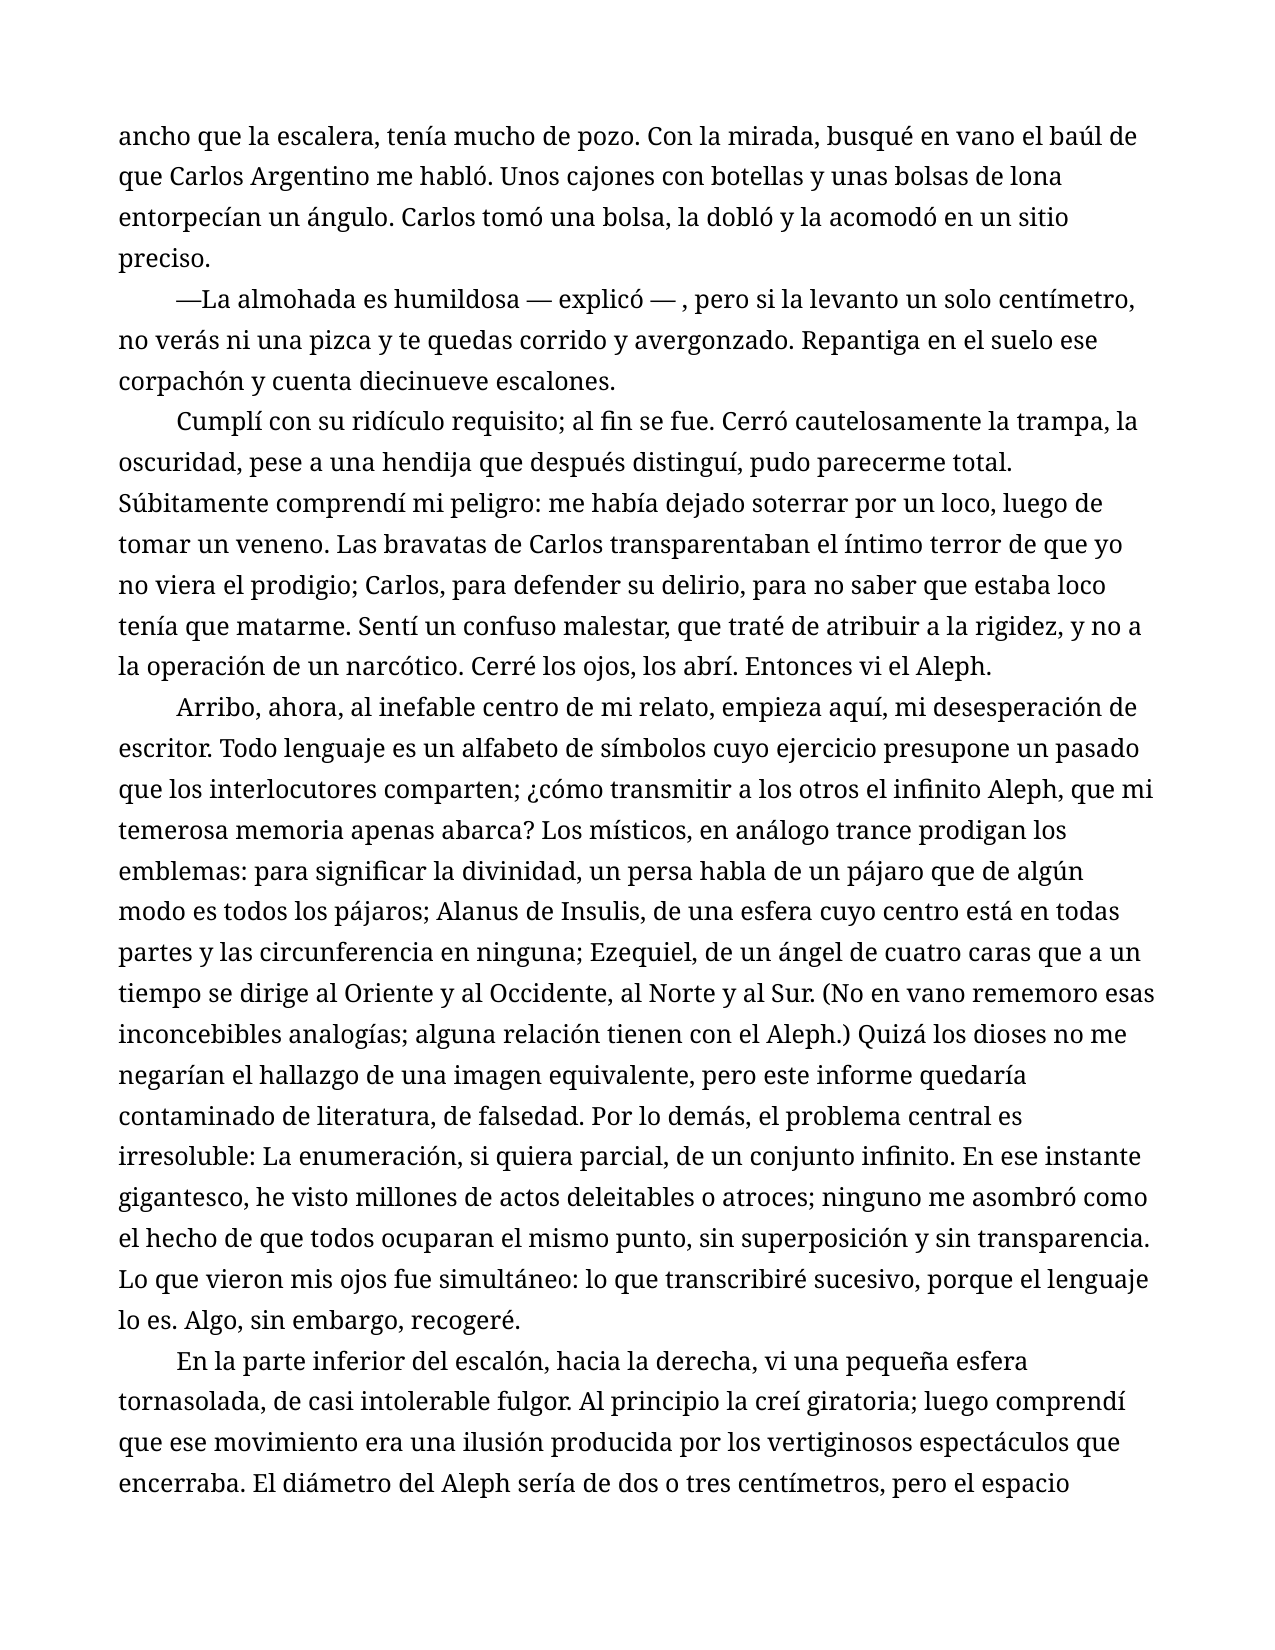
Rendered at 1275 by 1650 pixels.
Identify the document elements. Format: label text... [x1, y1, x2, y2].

text ancho que la escalera, tenía mucho de pozo. Con la mirada, busqué en vano el baúl de que Carlos Argentino me habló. Unos cajones con botellas y unas bolsas de lona entorpecían un ángulo. Carlos tomó una bolsa, la dobló y la acomodó en un sitio preciso. —La almohada es humildosa — explicó — , pero si la levanto un solo centímetro, no verás ni una pizca y te quedas corrido y avergonzado. Repantiga en el suelo ese corpachón y cuenta diecinueve escalones. Cumplí con su ridículo requisito; al fin se fue. Cerró cautelosamente la trampa, la oscuridad, pese a una hendija que después distinguí, pudo parecerme total. Súbitamente comprendí mi peligro: me había dejado soterrar por un loco, luego de tomar un veneno. Las bravatas de Carlos transparentaban el íntimo terror de que yo no viera el prodigio; Carlos, para defender su delirio, para no saber que estaba loco tenía que matarme. Sentí un confuso malestar, que traté de atribuir a la rigidez, y no a la operación de un narcótico. Cerré los ojos, los abrí. Entonces vi el Aleph. Arribo, ahora, al inefable centro de mi relato, empieza aquí, mi desesperación de escritor. Todo lenguaje es un alfabeto de símbolos cuyo ejercicio presupone un pasado que los interlocutores comparten; ¿cómo transmitir a los otros el infinito Aleph, que mi temerosa memoria apenas abarca? Los místicos, en análogo trance prodigan los emblemas: para significar la divinidad, un persa habla de un pájaro que de algún modo es todos los pájaros; Alanus de Insulis, de una esfera cuyo centro está en todas partes y las circunferencia en ninguna; Ezequiel, de un ángel de cuatro caras que a un tiempo se dirige al Oriente y al Occidente, al Norte y al Sur. (No en vano rememoro esas inconcebibles analogías; alguna relación tienen con el Aleph.) Quizá los dioses no me negarían el hallazgo de una imagen equivalente, pero este informe quedaría contaminado de literatura, de falsedad. Por lo demás, el problema central es irresoluble: La enumeración, si quiera parcial, de un conjunto infinito. En ese instante gigantesco, he visto millones de actos deleitables o atroces; ninguno me asombró como el hecho de que todos ocuparan el mismo punto, sin superposición y sin transparencia. Lo que vieron mis ojos fue simultáneo: lo que transcribiré sucesivo, porque el lenguaje lo es. Algo, sin embargo, recogeré. En la parte inferior del escalón, hacia la derecha, vi una pequeña esfera tornasolada, de casi intolerable fulgor. Al principio la creí giratoria; luego comprendí que ese movimiento era una ilusión producida por los vertiginosos espectáculos que encerraba. El diámetro del Aleph sería de dos o tres centímetros, pero el espacio [118, 118, 1157, 1500]
